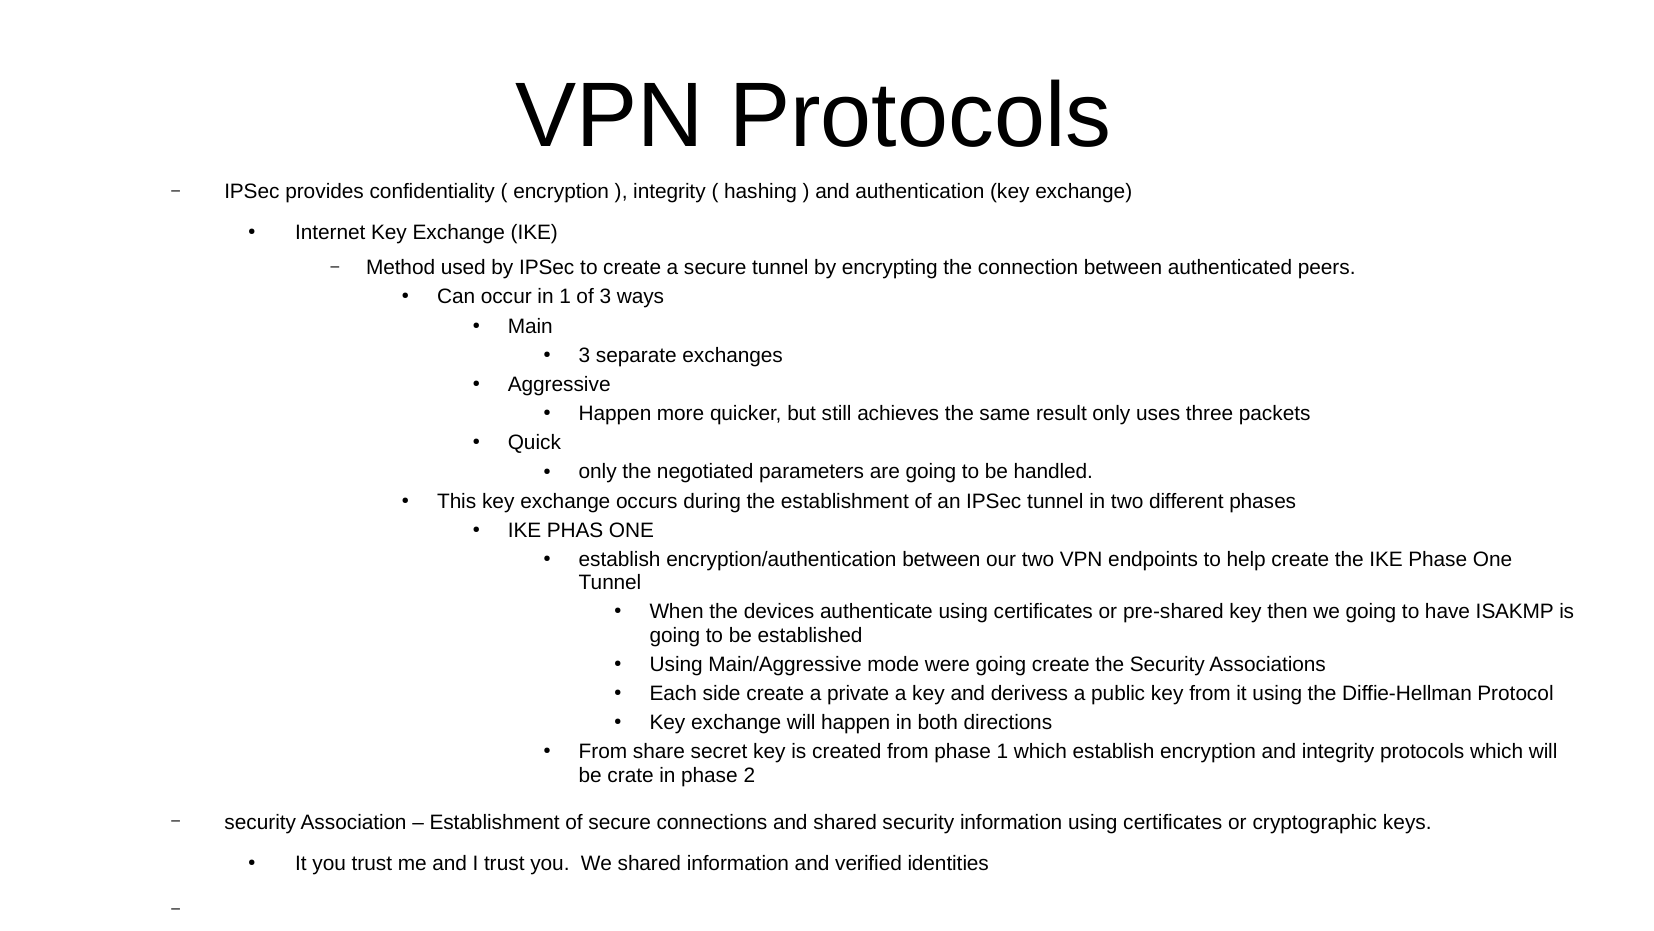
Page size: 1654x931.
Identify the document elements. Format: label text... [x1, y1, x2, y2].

title VPN Protocols [82, 37, 1571, 180]
list IPSec provides confidentiality ( encryption ), integrity ( hashing ) and authentication (key exchange) Internet Key Exchange (IKE) Method used by IPSec to create a secure tunnel by encrypting the connection between authenticated peers. Can occur in 1 of 3 ways Main 3 separate exchanges Aggressive Happen more quicker, but still achieves the same result only uses three packets Quick only the negotiated parameters are going to be handled. This key exchange occurs during the establishment of an IPSec tunnel in two different phases IKE PHAS ONE establish encryption/authentication between our two VPN endpoints to help create the IKE Phase One Tunnel When the devices authenticate using certificates or pre-shared key then we going to have ISAKMP is going to be established Using Main/Aggressive mode were going create the Security Associations Each side create a private a key and derivess a public key from it using the Diffie-Hellman Protocol Key exchange will happen in both directions From share secret key is created from phase 1 which establish encryption and integrity protocols which will be crate in phase 2 security Association – Establishment of secure connections and shared security information using certificates or cryptographic keys. It you trust me and I trust you. We shared information and verified identities [82, 180, 1576, 916]
